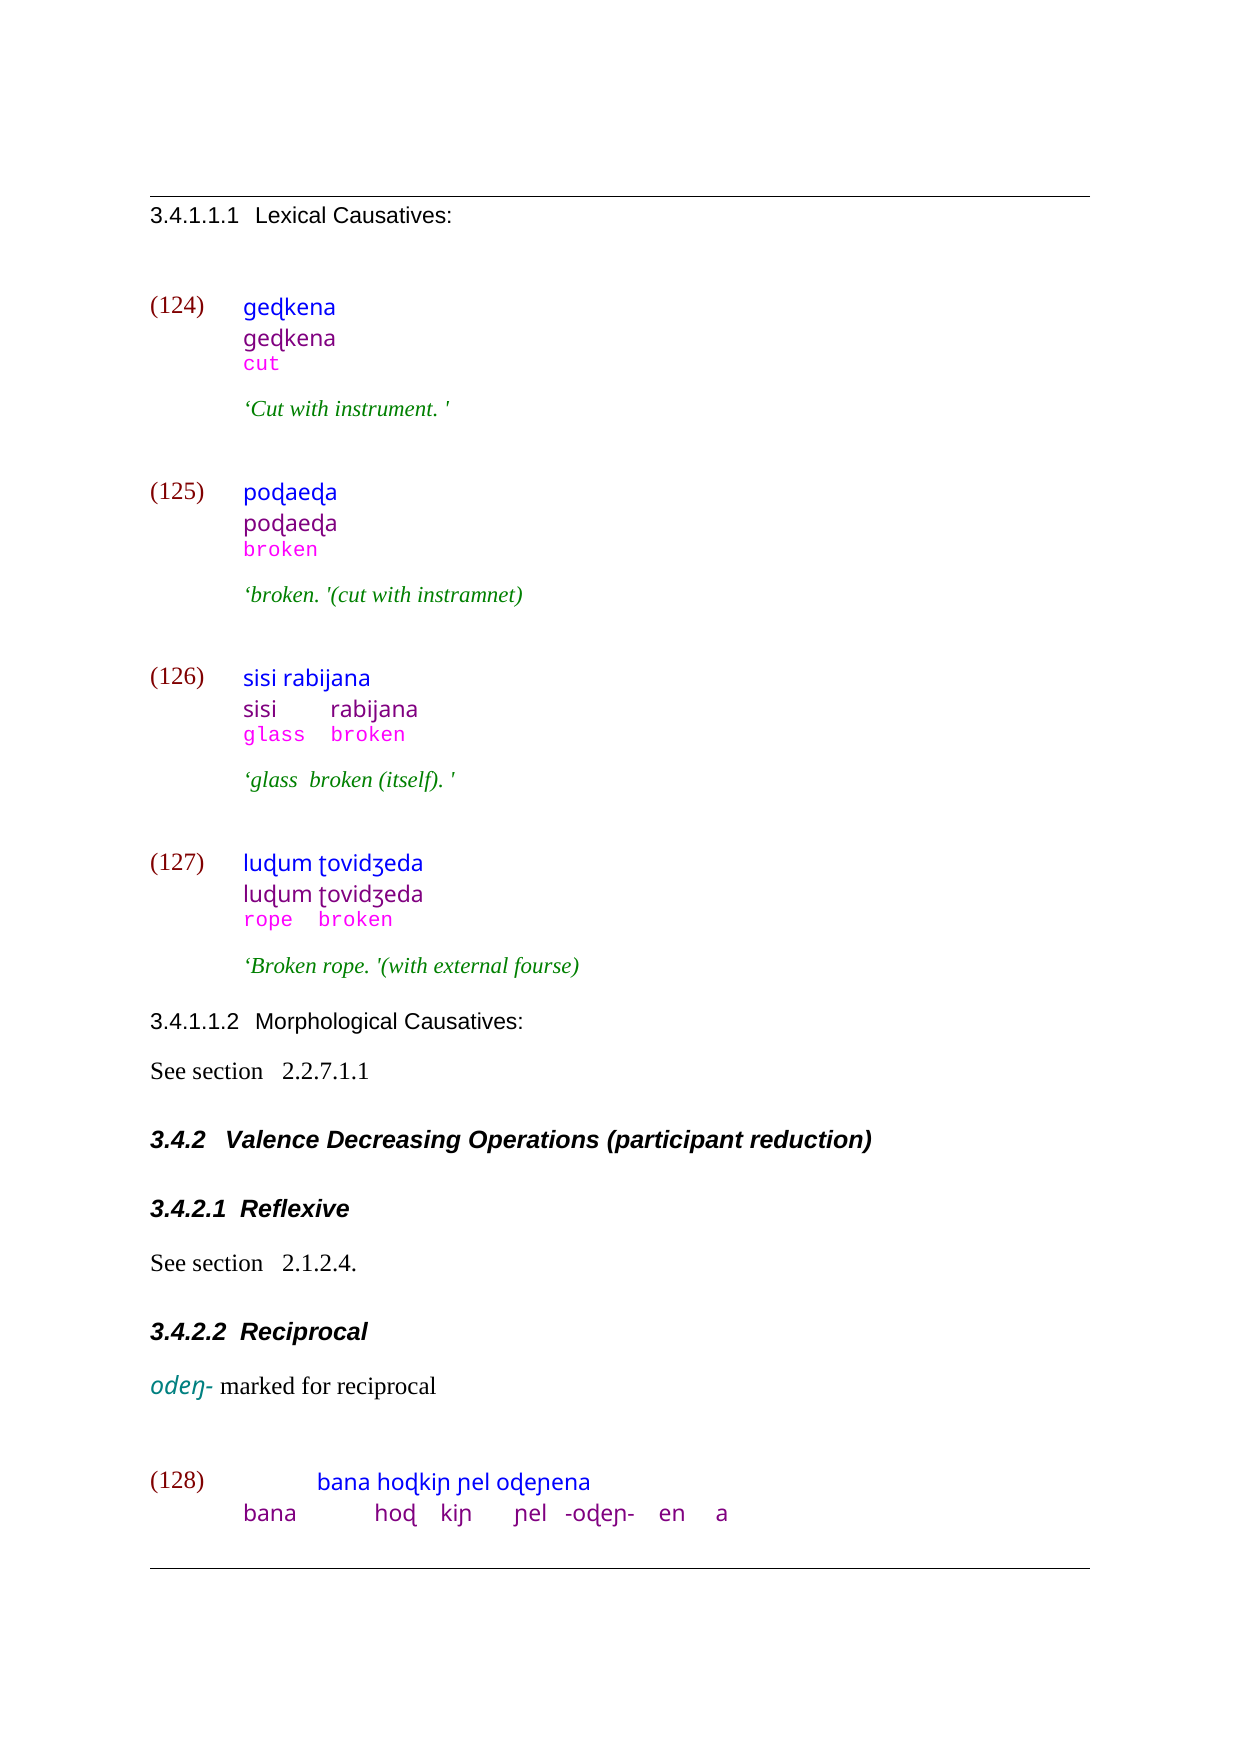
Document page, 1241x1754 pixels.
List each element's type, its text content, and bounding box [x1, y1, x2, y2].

table_cell ‘glass broken (itself). ' [235, 766, 1240, 793]
table_cell [143, 322, 235, 353]
table_header [143, 661, 235, 693]
table_cell [143, 539, 235, 581]
table_cell [143, 724, 235, 766]
table_cell luɖum ʈovidʒeda [235, 878, 1240, 909]
table_cell rope broken [235, 909, 1240, 952]
table_cell [143, 693, 235, 724]
table_cell [143, 1497, 235, 1528]
table_cell cut [235, 353, 1240, 396]
table_cell broken [235, 539, 1240, 581]
table_cell ‘Broken rope. '(with external fourse) [235, 952, 1240, 978]
text See section 2.2.7.1.1 [150, 1053, 1090, 1086]
table_header luɖum ʈovidʒeda [235, 847, 1240, 878]
table_cell [143, 396, 235, 422]
table_cell [143, 507, 235, 538]
table_header [143, 291, 235, 322]
table_cell [143, 952, 235, 978]
table_cell [143, 878, 235, 909]
table_cell bana hoɖ kiɲ ɲel -oɖeɲ- en a [235, 1497, 1240, 1528]
table_cell [143, 353, 235, 396]
text odeŋ- marked for reciprocal [150, 1368, 1090, 1401]
table_cell geɖkena [235, 322, 1240, 353]
text See section 2.1.2.4. [150, 1245, 1090, 1278]
table_cell [143, 581, 235, 607]
subtitle Reciprocal [150, 1313, 1090, 1347]
table_cell ‘broken. '(cut with instramnet) [235, 581, 1240, 607]
table_cell glass broken [235, 724, 1240, 766]
table_header [143, 847, 235, 878]
table_header sisi rabijana [235, 661, 1240, 693]
table_cell [143, 909, 235, 952]
subtitle Reflexive [150, 1191, 1090, 1224]
table_header [143, 1466, 235, 1497]
table_cell [143, 766, 235, 793]
table_header bana hoɖkiɲ ɲel oɖeɲena [235, 1466, 1240, 1497]
table_header [143, 476, 235, 507]
table_header geɖkena [235, 291, 1240, 322]
subtitle Morphological Causatives: [150, 1003, 1090, 1036]
subtitle Valence Decreasing Operations (participant reduction) [150, 1122, 1090, 1155]
subtitle Lexical Causatives: [150, 197, 1090, 230]
table_cell sisi rabijana [235, 693, 1240, 724]
table_cell poɖaeɖa [235, 507, 1240, 538]
table_header poɖaeɖa [235, 476, 1240, 507]
table_cell ‘Cut with instrument. ' [235, 396, 1240, 422]
